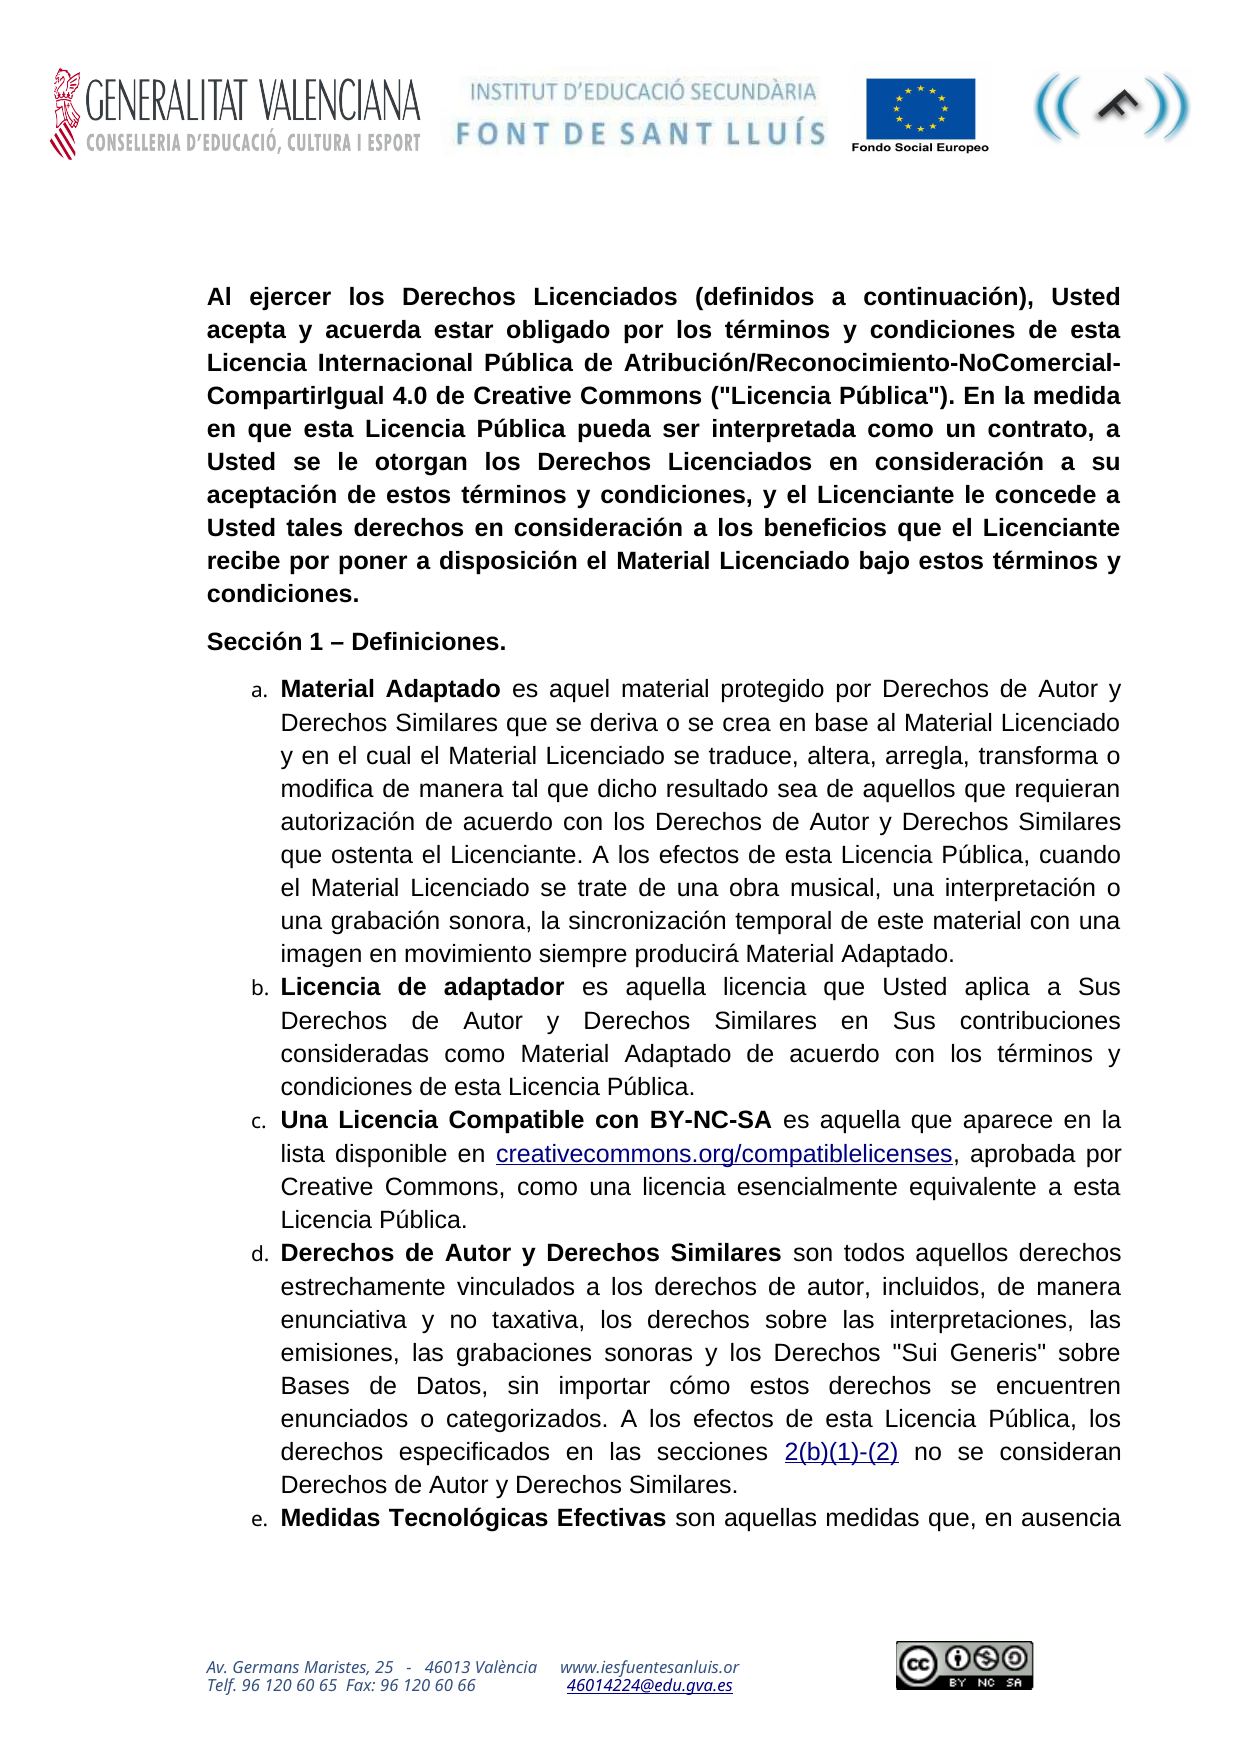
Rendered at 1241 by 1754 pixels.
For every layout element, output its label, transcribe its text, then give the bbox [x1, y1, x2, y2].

picture [440, 66, 829, 157]
list Una Licencia Compatible con BY-NC-SA es aquella que aparece en la lista disponible en creativecommons.org/compatiblelicenses, aprobada por Creative Commons, como una licencia esencialmente equivalente a esta Licencia Pública. [251, 1105, 1122, 1234]
list Material Adaptado es aquel material protegido por Derechos de Autor y Derechos Similares que se deriva o se crea en base al Material Licenciado y en el cual el Material Licenciado se traduce, altera, arregla, transforma o modifica de manera tal que dicho resultado sea de aquellos que requieran autorización de acuerdo con los Derechos de Autor y Derechos Similares que ostenta el Licenciante. A los efectos de esta Licencia Pública, cuando el Material Licenciado se trate de una obra musical, una interpretación o una grabación sonora, la sincronización temporal de este material con una imagen en movimiento siempre producirá Material Adaptado. [251, 674, 1122, 968]
text Al ejercer los Derechos Licenciados (definidos a continuación), Usted acepta y acuerda estar obligado por los términos y condiciones de esta Licencia Internacional Pública de Atribución/Reconocimiento-NoComercial-CompartirIgual 4.0 de Creative Commons ("Licencia Pública"). En la medida en que esta Licencia Pública pueda ser interpretada como un contrato, a Usted se le otorgan los Derechos Licenciados en consideración a su aceptación de estos términos y condiciones, y el Licenciante le concede a Usted tales derechos en consideración a los beneficios que el Licenciante recibe por poner a disposición el Material Licenciado bajo estos términos y condiciones. [207, 282, 1122, 608]
picture [849, 61, 993, 157]
list Derechos de Autor y Derechos Similares son todos aquellos derechos estrechamente vinculados a los derechos de autor, incluidos, de manera enunciativa y no taxativa, los derechos sobre las interpretaciones, las emisiones, las grabaciones sonoras y los Derechos "Sui Generis" sobre Bases de Datos, sin importar cómo estos derechos se encuentren enunciados o categorizados. A los efectos de esta Licencia Pública, los derechos especificados en las secciones 2(b)(1)-(2) no se consideran Derechos de Autor y Derechos Similares. [251, 1238, 1122, 1499]
picture [1032, 67, 1194, 148]
list Licencia de adaptador es aquella licencia que Usted aplica a Sus Derechos de Autor y Derechos Similares en Sus contribuciones consideradas como Material Adaptado de acuerdo con los términos y condiciones de esta Licencia Pública. [251, 972, 1122, 1101]
picture [896, 1641, 1034, 1690]
text Sección 1 – Definiciones. [207, 627, 1122, 655]
picture [46, 66, 424, 162]
list Medidas Tecnológicas Efectivas son aquellas medidas que, en ausencia [251, 1503, 1122, 1533]
